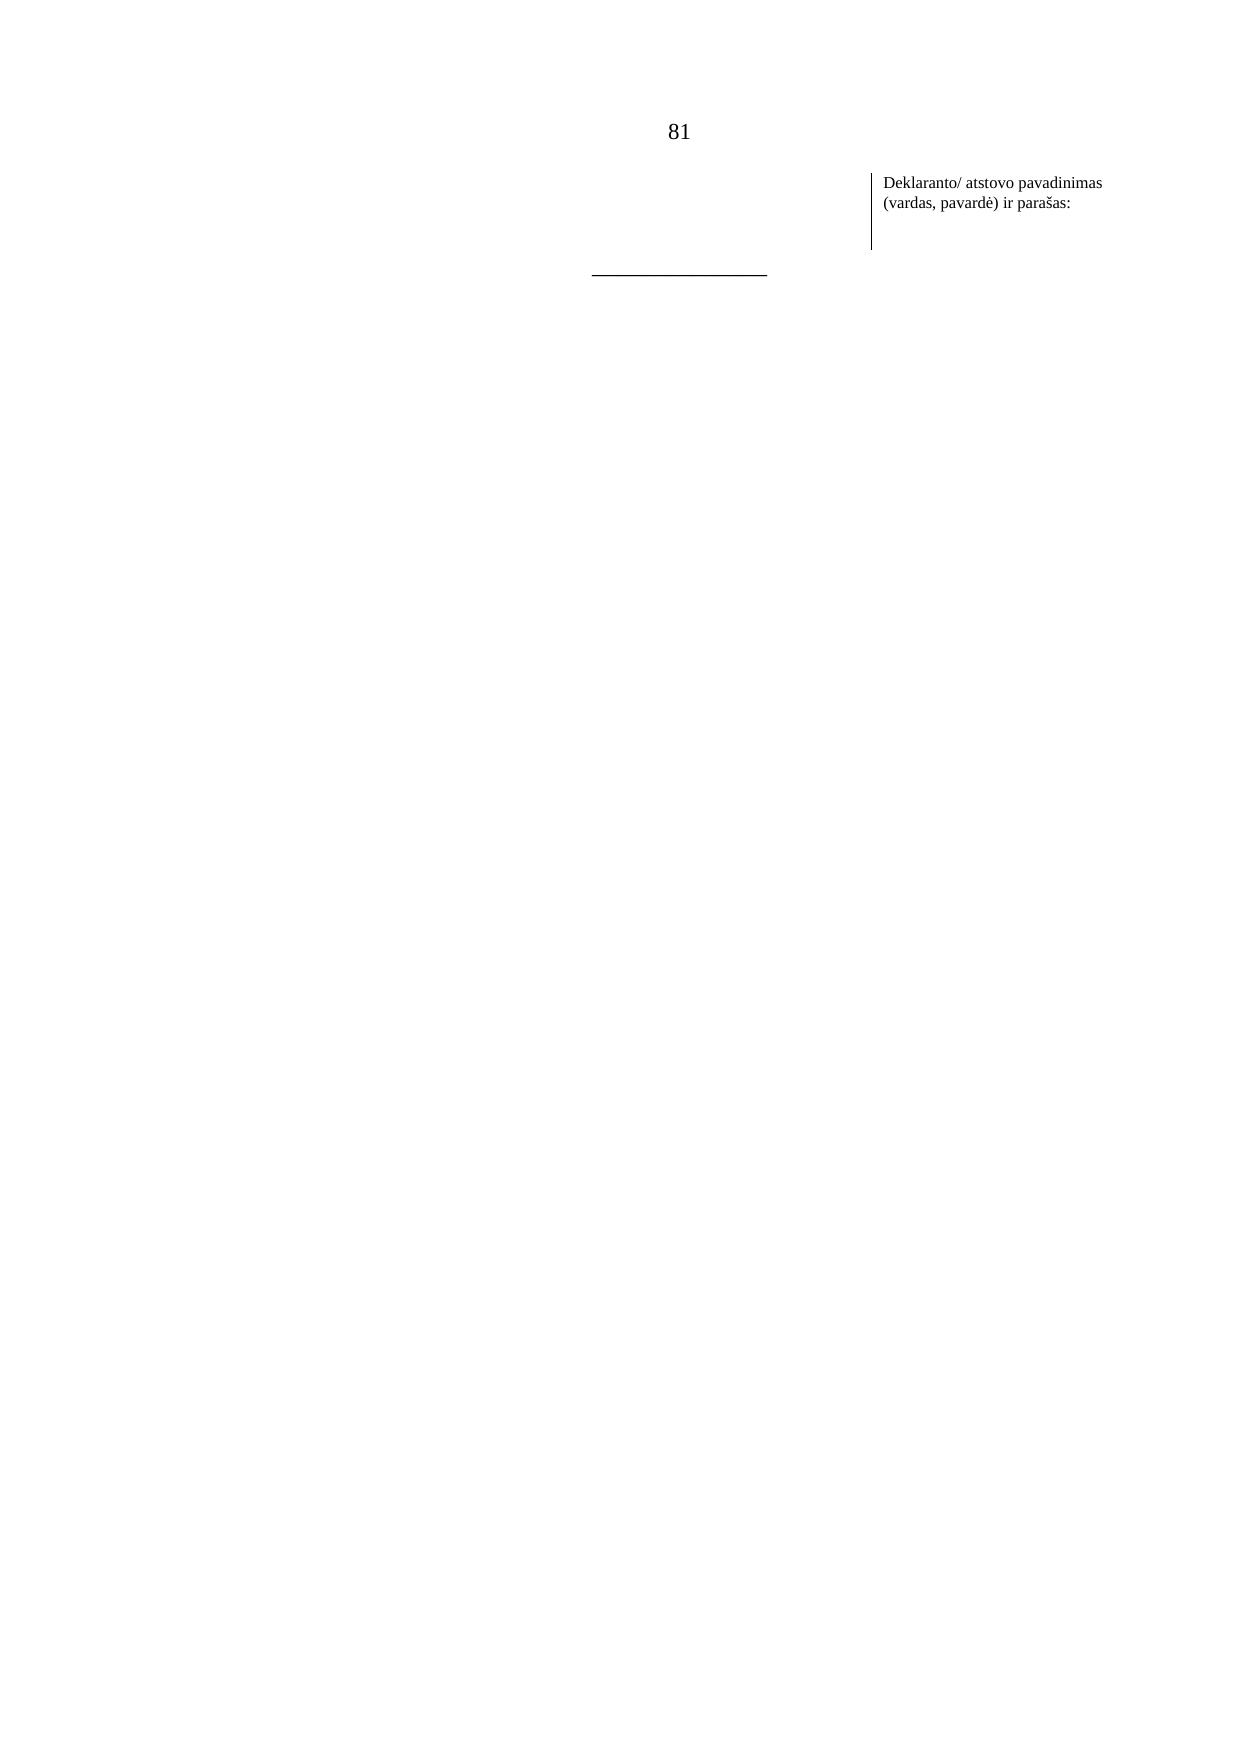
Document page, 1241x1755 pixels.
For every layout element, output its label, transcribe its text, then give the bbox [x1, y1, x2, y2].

table_cell [177, 212, 728, 231]
table_cell [728, 212, 871, 231]
table_cell [872, 231, 1181, 250]
table_cell [728, 173, 871, 212]
table_cell [177, 173, 728, 212]
table_cell [177, 231, 728, 250]
table_cell [728, 231, 871, 250]
table_cell Deklaranto/ atstovo pavadinimas (vardas, pavardė) ir parašas: [872, 173, 1181, 212]
text ______________ [177, 250, 1181, 279]
table_cell [872, 212, 1181, 231]
